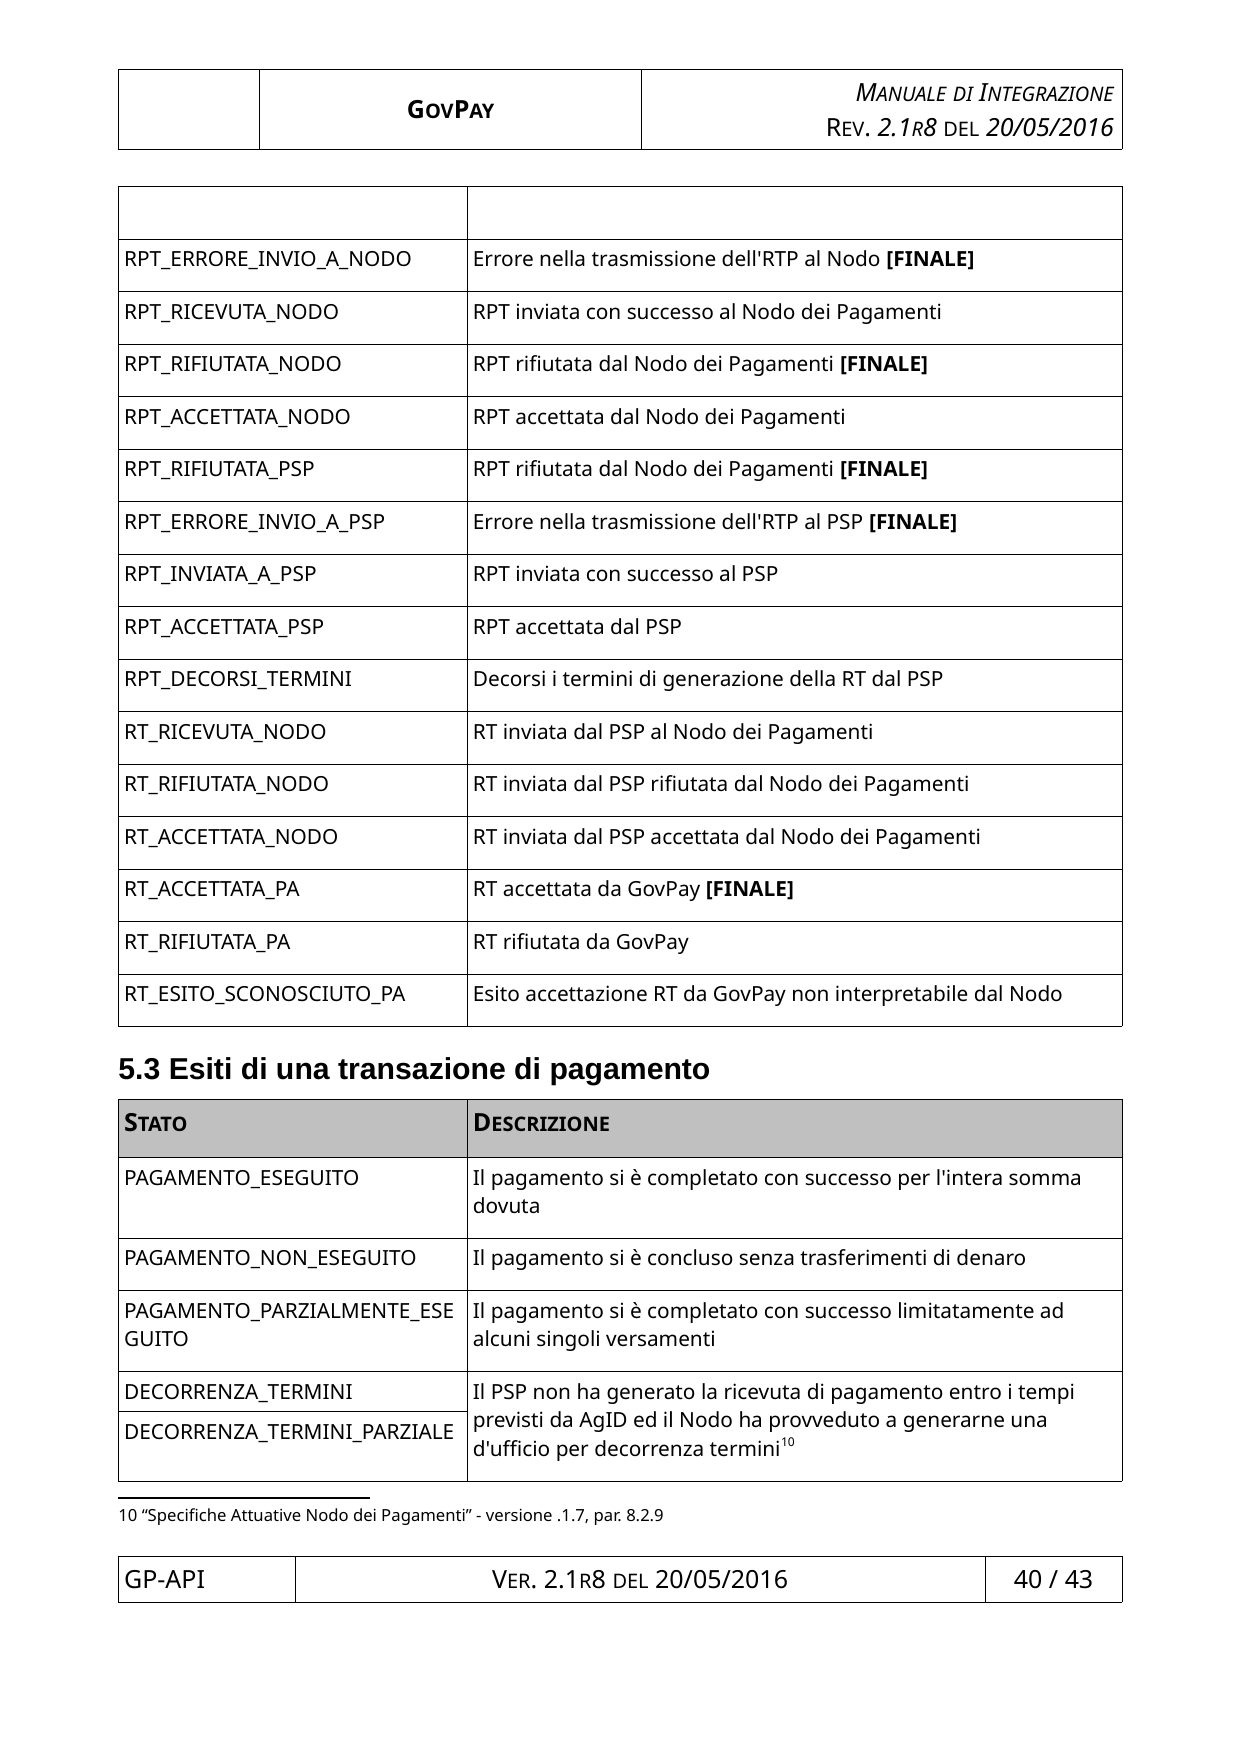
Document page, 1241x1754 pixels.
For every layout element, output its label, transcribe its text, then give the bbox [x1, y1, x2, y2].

table_cell PAGAMENTO_PARZIALMENTE_ESEGUITO [119, 1291, 467, 1371]
table_cell RT_RIFIUTATA_PA [119, 922, 467, 974]
table_cell RPT_DECORSI_TERMINI [119, 660, 467, 711]
table_cell DECORRENZA_TERMINI_PARZIALE [119, 1412, 467, 1481]
table_cell RT_RIFIUTATA_NODO [119, 765, 467, 816]
table_cell RPT inviata con successo al Nodo dei Pagamenti [468, 292, 1122, 344]
table_cell RPT inviata con successo al PSP [468, 555, 1122, 606]
table_cell RT_ACCETTATA_PA [119, 870, 467, 921]
table_cell Errore nella trasmissione dell'RTP al PSP [FINALE] [468, 502, 1122, 554]
table_cell RPT rifiutata dal Nodo dei Pagamenti [FINALE] [468, 345, 1122, 396]
table_cell Il pagamento si è completato con successo per l'intera somma dovuta [468, 1158, 1122, 1238]
table_cell RPT accettata dal PSP [468, 607, 1122, 659]
table_cell PAGAMENTO_ESEGUITO [119, 1158, 467, 1238]
table_cell RPT accettata dal Nodo dei Pagamenti [468, 397, 1122, 449]
table_header Descrizione [468, 1100, 1122, 1157]
subtitle Esiti di una transazione di pagamento [118, 1051, 1122, 1086]
table_cell Esito accettazione RT da GovPay non interpretabile dal Nodo [468, 975, 1122, 1026]
table_cell DECORRENZA_TERMINI [119, 1372, 467, 1411]
table_cell Errore nella trasmissione dell'RTP al Nodo [FINALE] [468, 240, 1122, 291]
table_cell [119, 187, 467, 239]
table_cell RT_ESITO_SCONOSCIUTO_PA [119, 975, 467, 1026]
table_cell RPT_RIFIUTATA_PSP [119, 450, 467, 501]
table_cell RPT_RIFIUTATA_NODO [119, 345, 467, 396]
table_cell RT inviata dal PSP rifiutata dal Nodo dei Pagamenti [468, 765, 1122, 816]
table_cell RPT_ACCETTATA_NODO [119, 397, 467, 449]
table_cell RPT_ERRORE_INVIO_A_PSP [119, 502, 467, 554]
table_cell RT rifiutata da GovPay [468, 922, 1122, 974]
table_cell RPT rifiutata dal Nodo dei Pagamenti [FINALE] [468, 450, 1122, 501]
table_cell Decorsi i termini di generazione della RT dal PSP [468, 660, 1122, 711]
table_cell RPT_ACCETTATA_PSP [119, 607, 467, 659]
table_cell RT accettata da GovPay [FINALE] [468, 870, 1122, 921]
table_cell RT_ACCETTATA_NODO [119, 817, 467, 869]
table_cell RPT_RICEVUTA_NODO [119, 292, 467, 344]
table_cell [468, 187, 1122, 239]
table_cell RPT_ERRORE_INVIO_A_NODO [119, 240, 467, 291]
table_header Stato [119, 1100, 467, 1157]
table_cell PAGAMENTO_NON_ESEGUITO [119, 1239, 467, 1290]
table_cell Il pagamento si è completato con successo limitatamente ad alcuni singoli versamenti [468, 1291, 1122, 1371]
table_cell Il pagamento si è concluso senza trasferimenti di denaro [468, 1239, 1122, 1290]
table_cell RT_RICEVUTA_NODO [119, 712, 467, 764]
table_cell RT inviata dal PSP accettata dal Nodo dei Pagamenti [468, 817, 1122, 869]
table_cell Il PSP non ha generato la ricevuta di pagamento entro i tempi previsti da AgID ed il Nodo ha provveduto a generarne una d'ufficio per decorrenza termini [468, 1372, 1122, 1481]
table_cell RT inviata dal PSP al Nodo dei Pagamenti [468, 712, 1122, 764]
table_cell RPT_INVIATA_A_PSP [119, 555, 467, 606]
